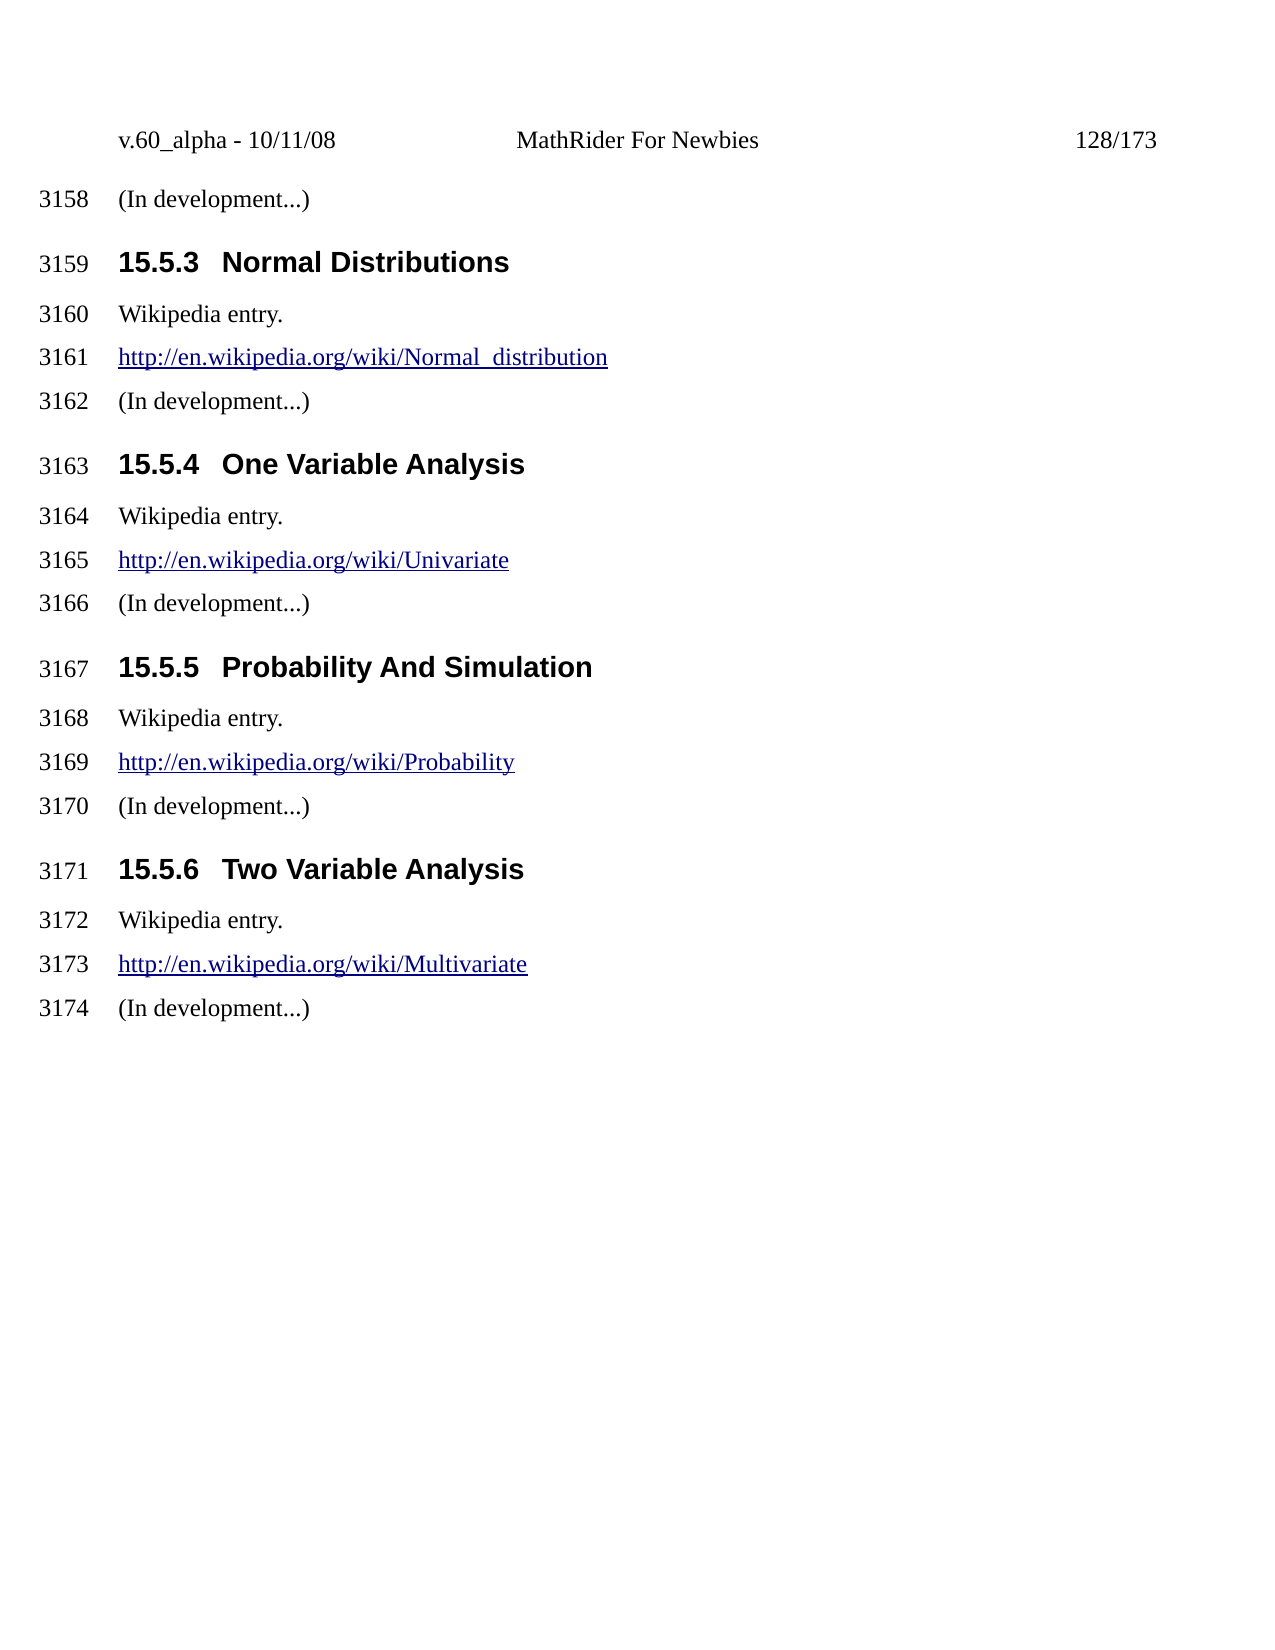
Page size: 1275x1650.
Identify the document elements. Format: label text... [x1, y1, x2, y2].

subtitle Normal Distributions [118, 245, 1157, 279]
text Wikipedia entry. [118, 906, 1157, 934]
text (In development...) [118, 588, 1157, 617]
text http://en.wikipedia.org/wiki/Normal_distribution [118, 342, 1157, 371]
subtitle Probability And Simulation [118, 650, 1157, 683]
subtitle Two Variable Analysis [118, 852, 1157, 886]
text http://en.wikipedia.org/wiki/Multivariate [118, 949, 1157, 978]
text (In development...) [118, 791, 1157, 819]
text Wikipedia entry. [118, 299, 1157, 327]
text Wikipedia entry. [118, 501, 1157, 530]
text (In development...) [118, 184, 1157, 213]
text http://en.wikipedia.org/wiki/Univariate [118, 545, 1157, 573]
text Wikipedia entry. [118, 703, 1157, 732]
text (In development...) [118, 993, 1157, 1022]
text http://en.wikipedia.org/wiki/Probability [118, 747, 1157, 776]
subtitle One Variable Analysis [118, 447, 1157, 481]
text (In development...) [118, 386, 1157, 415]
